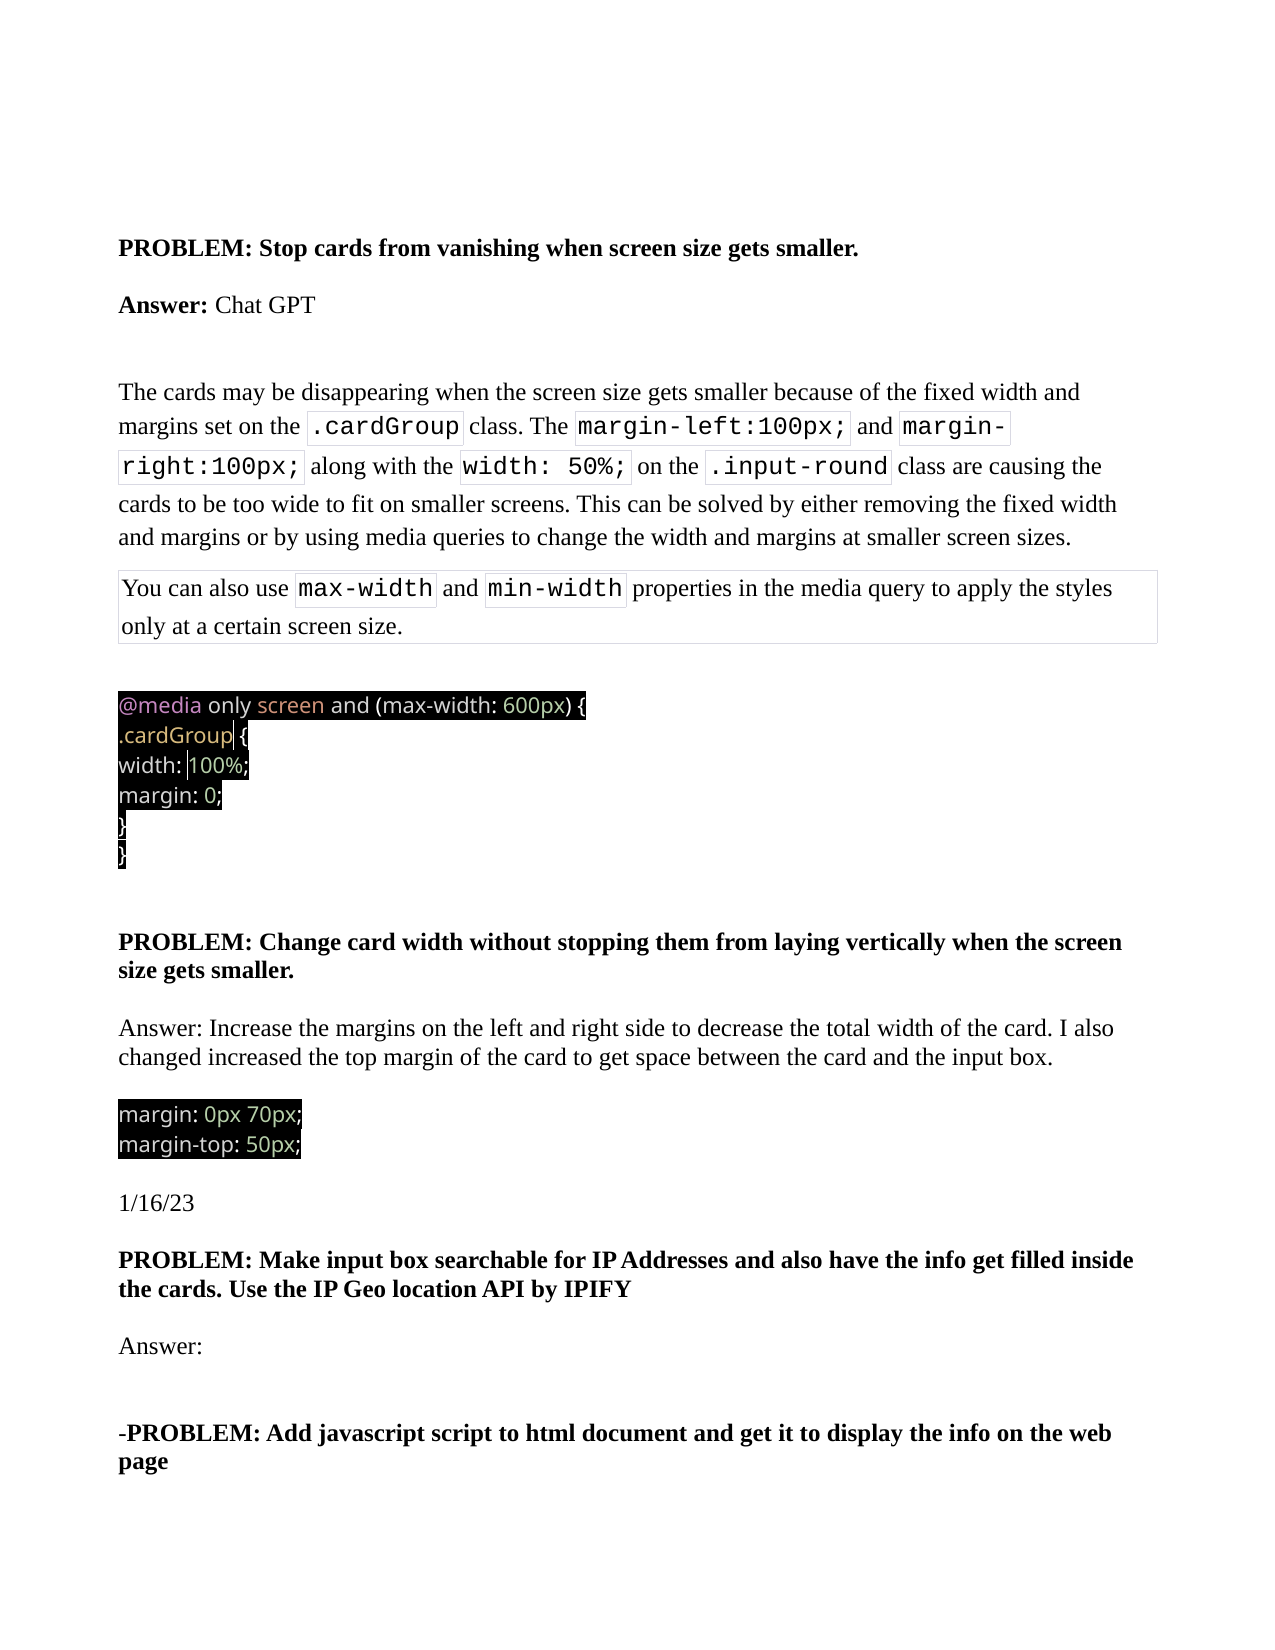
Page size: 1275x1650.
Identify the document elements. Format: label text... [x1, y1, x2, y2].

text margin-top: 50px; [118, 1129, 1157, 1159]
text margin: 0px 70px; [118, 1099, 1157, 1129]
text .cardGroup { [118, 720, 1157, 750]
text PROBLEM: Change card width without stopping them from laying vertically when the screen size gets smaller. [118, 927, 1157, 984]
text 1/16/23 [118, 1188, 1157, 1216]
text You can also use max-width and min-width properties in the media query to apply the styles only at a certain screen size. [119, 571, 1157, 643]
text } [118, 810, 1157, 839]
text margin: 0; [118, 780, 1157, 810]
text Answer: Increase the margins on the left and right side to decrease the total width of the card. I also changed increased the top margin of the card to get space between the card and the input box. [118, 1013, 1157, 1071]
text Answer: Chat GPT [118, 291, 1157, 319]
text Answer: [118, 1331, 1157, 1360]
text The cards may be disappearing when the screen size gets smaller because of the fixed width and margins set on the .cardGroup class. The margin-left:100px; and margin-right:100px; along with the width: 50%; on the .input-round class are causing the cards to be too wide to fit on smaller screens. This can be solved by either removing the fixed width and margins or by using media queries to change the width and margins at smaller screen sizes. [118, 377, 1157, 551]
text @media only screen and (max-width: 600px) { [118, 691, 1157, 720]
text width: 100%; [118, 750, 1157, 780]
text -PROBLEM: Add javascript script to html document and get it to display the info on the web page [118, 1418, 1157, 1475]
text PROBLEM: Stop cards from vanishing when screen size gets smaller. [118, 233, 1157, 262]
text PROBLEM: Make input box searchable for IP Addresses and also have the info get filled inside the cards. Use the IP Geo location API by IPIFY [118, 1245, 1157, 1303]
text } [118, 839, 1157, 869]
